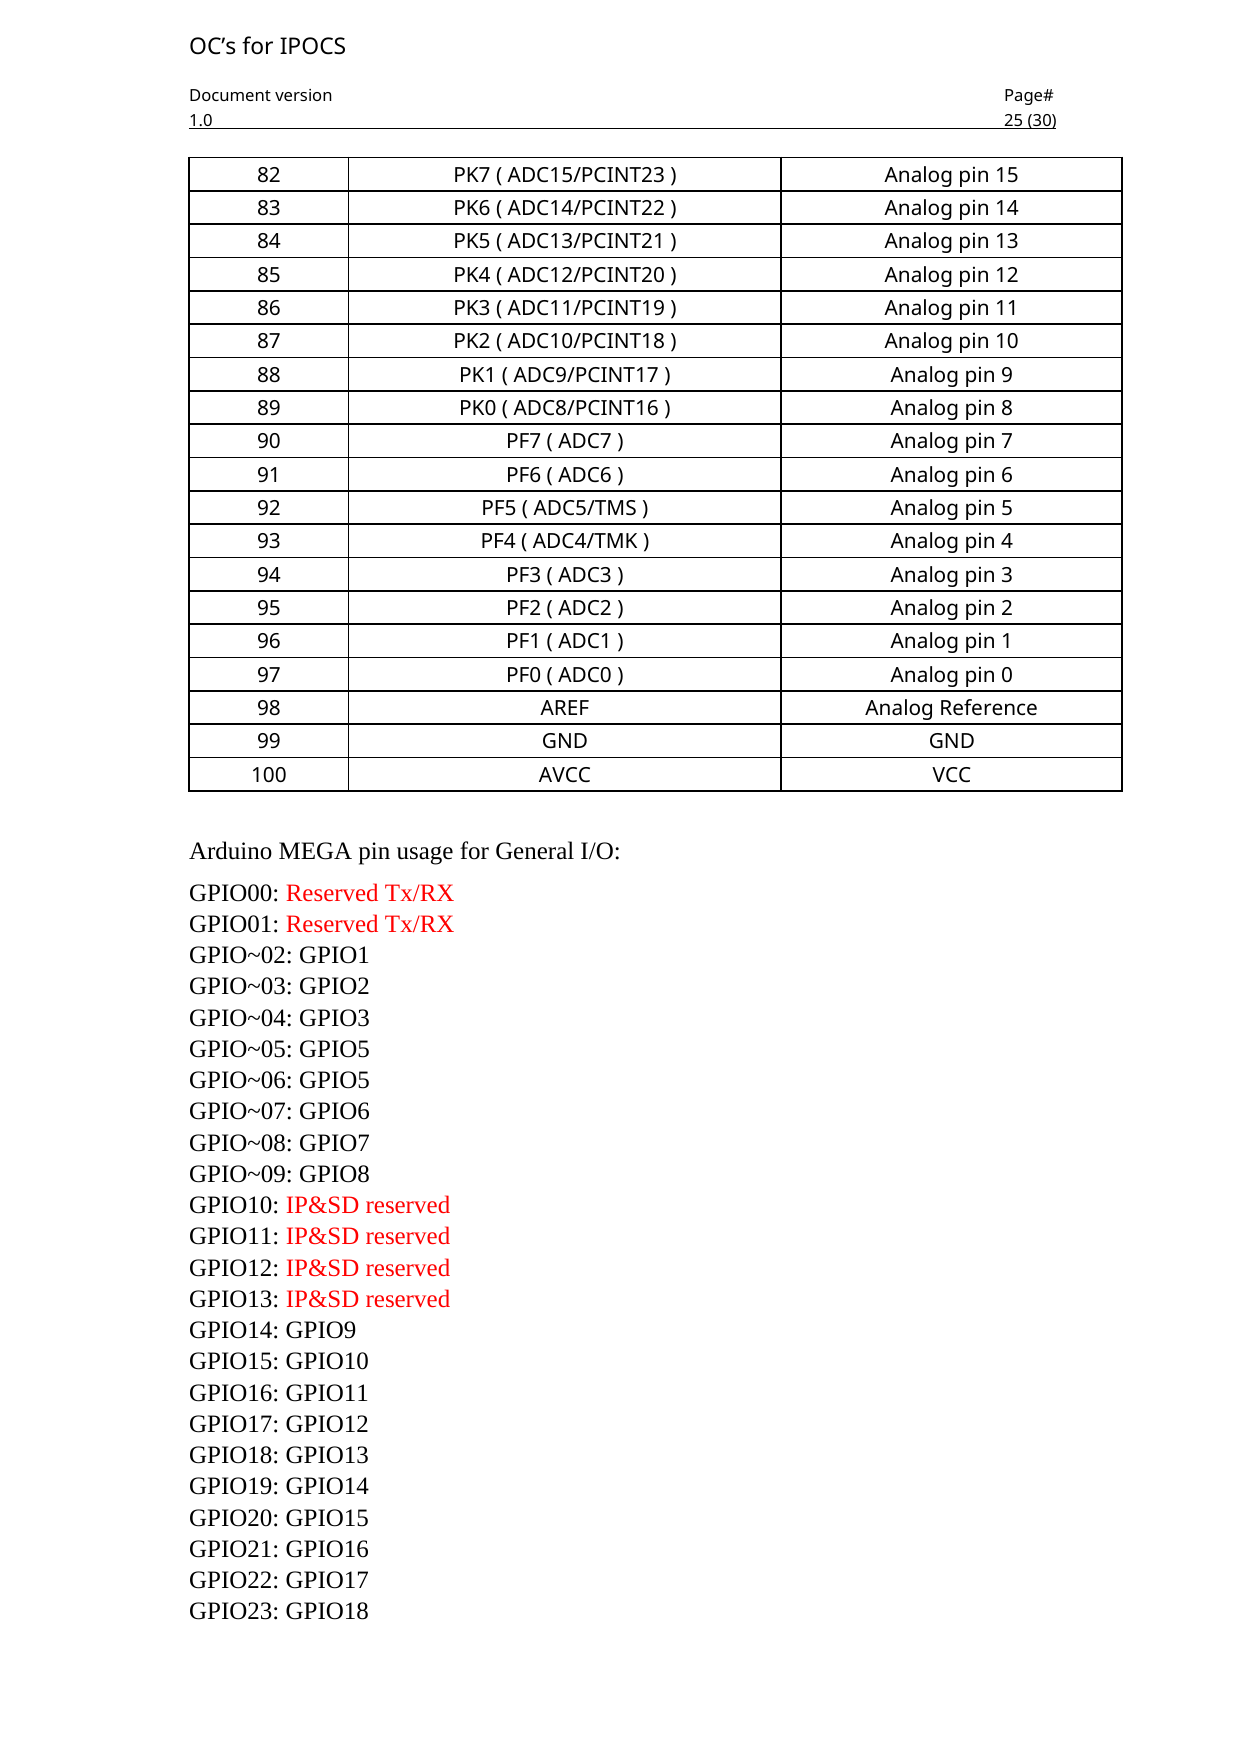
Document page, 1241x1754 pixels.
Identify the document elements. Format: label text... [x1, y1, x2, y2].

table_cell PF3 ( ADC3 ) [349, 558, 780, 590]
table_cell 97 [190, 658, 348, 690]
table_cell 95 [190, 592, 348, 623]
table_cell GND [782, 725, 1121, 757]
table_cell PK7 ( ADC15/PCINT23 ) [349, 158, 780, 190]
table_cell Analog pin 4 [782, 525, 1121, 557]
table_cell Analog pin 15 [782, 158, 1121, 190]
table_cell Analog pin 2 [782, 592, 1121, 623]
text GPIO00: Reserved Tx/RX GPIO01: Reserved Tx/RX GPIO~02: GPIO1 GPIO~03: GPIO2 GPIO~04: GPIO3 GPIO~05: GPIO5 GPIO~06: GPIO5 GPIO~07: GPIO6 GPIO~08: GPIO7 GPIO~09: GPIO8 GPIO10: IP&SD reserved GPIO11: IP&SD reserved GPIO12: IP&SD reserved GPIO13: IP&SD reserved GPIO14: GPIO9 GPIO15: GPIO10 GPIO16: GPIO11 GPIO17: GPIO12 GPIO18: GPIO13 GPIO19: GPIO14 GPIO20: GPIO15 GPIO21: GPIO16 GPIO22: GPIO17 GPIO23: GPIO18 [189, 875, 1122, 1625]
table_cell PF5 ( ADC5/TMS ) [349, 492, 780, 523]
table_cell Analog pin 8 [782, 392, 1121, 423]
table_cell Analog pin 5 [782, 492, 1121, 523]
table_cell 89 [190, 392, 348, 423]
table_cell Analog pin 10 [782, 325, 1121, 357]
table_cell 94 [190, 558, 348, 590]
table_cell Analog pin 7 [782, 425, 1121, 457]
table_cell PK3 ( ADC11/PCINT19 ) [349, 292, 780, 323]
table_cell 96 [190, 625, 348, 657]
table_cell AVCC [349, 758, 780, 790]
table_cell Analog pin 1 [782, 625, 1121, 657]
table_cell PF2 ( ADC2 ) [349, 592, 780, 623]
table_cell 92 [190, 492, 348, 523]
table_cell GND [349, 725, 780, 757]
table_cell Analog pin 3 [782, 558, 1121, 590]
table_cell Analog pin 12 [782, 258, 1121, 290]
table_cell 91 [190, 458, 348, 490]
table_cell Analog pin 9 [782, 358, 1121, 390]
table_cell PK1 ( ADC9/PCINT17 ) [349, 358, 780, 390]
table_cell PF4 ( ADC4/TMK ) [349, 525, 780, 557]
table_cell Analog Reference [782, 692, 1121, 723]
table_cell 93 [190, 525, 348, 557]
table_cell PK2 ( ADC10/PCINT18 ) [349, 325, 780, 357]
table_cell PK5 ( ADC13/PCINT21 ) [349, 225, 780, 257]
table_cell 90 [190, 425, 348, 457]
table_cell 88 [190, 358, 348, 390]
table_cell PK0 ( ADC8/PCINT16 ) [349, 392, 780, 423]
table_cell PK4 ( ADC12/PCINT20 ) [349, 258, 780, 290]
table_cell AREF [349, 692, 780, 723]
table_cell 99 [190, 725, 348, 757]
table_cell 82 [190, 158, 348, 190]
table_cell Analog pin 6 [782, 458, 1121, 490]
table_cell 86 [190, 292, 348, 323]
table_cell Analog pin 13 [782, 225, 1121, 257]
table_cell PF1 ( ADC1 ) [349, 625, 780, 657]
table_cell 98 [190, 692, 348, 723]
table_cell PK6 ( ADC14/PCINT22 ) [349, 192, 780, 223]
table_cell 100 [190, 758, 348, 790]
table_cell VCC [782, 758, 1121, 790]
table_cell 84 [190, 225, 348, 257]
table_cell PF7 ( ADC7 ) [349, 425, 780, 457]
table_cell 83 [190, 192, 348, 223]
table_cell Analog pin 11 [782, 292, 1121, 323]
text Arduino MEGA pin usage for General I/O: [189, 833, 1122, 865]
table_cell 85 [190, 258, 348, 290]
table_cell Analog pin 14 [782, 192, 1121, 223]
table_cell Analog pin 0 [782, 658, 1121, 690]
table_cell 87 [190, 325, 348, 357]
table_cell PF6 ( ADC6 ) [349, 458, 780, 490]
table_cell PF0 ( ADC0 ) [349, 658, 780, 690]
